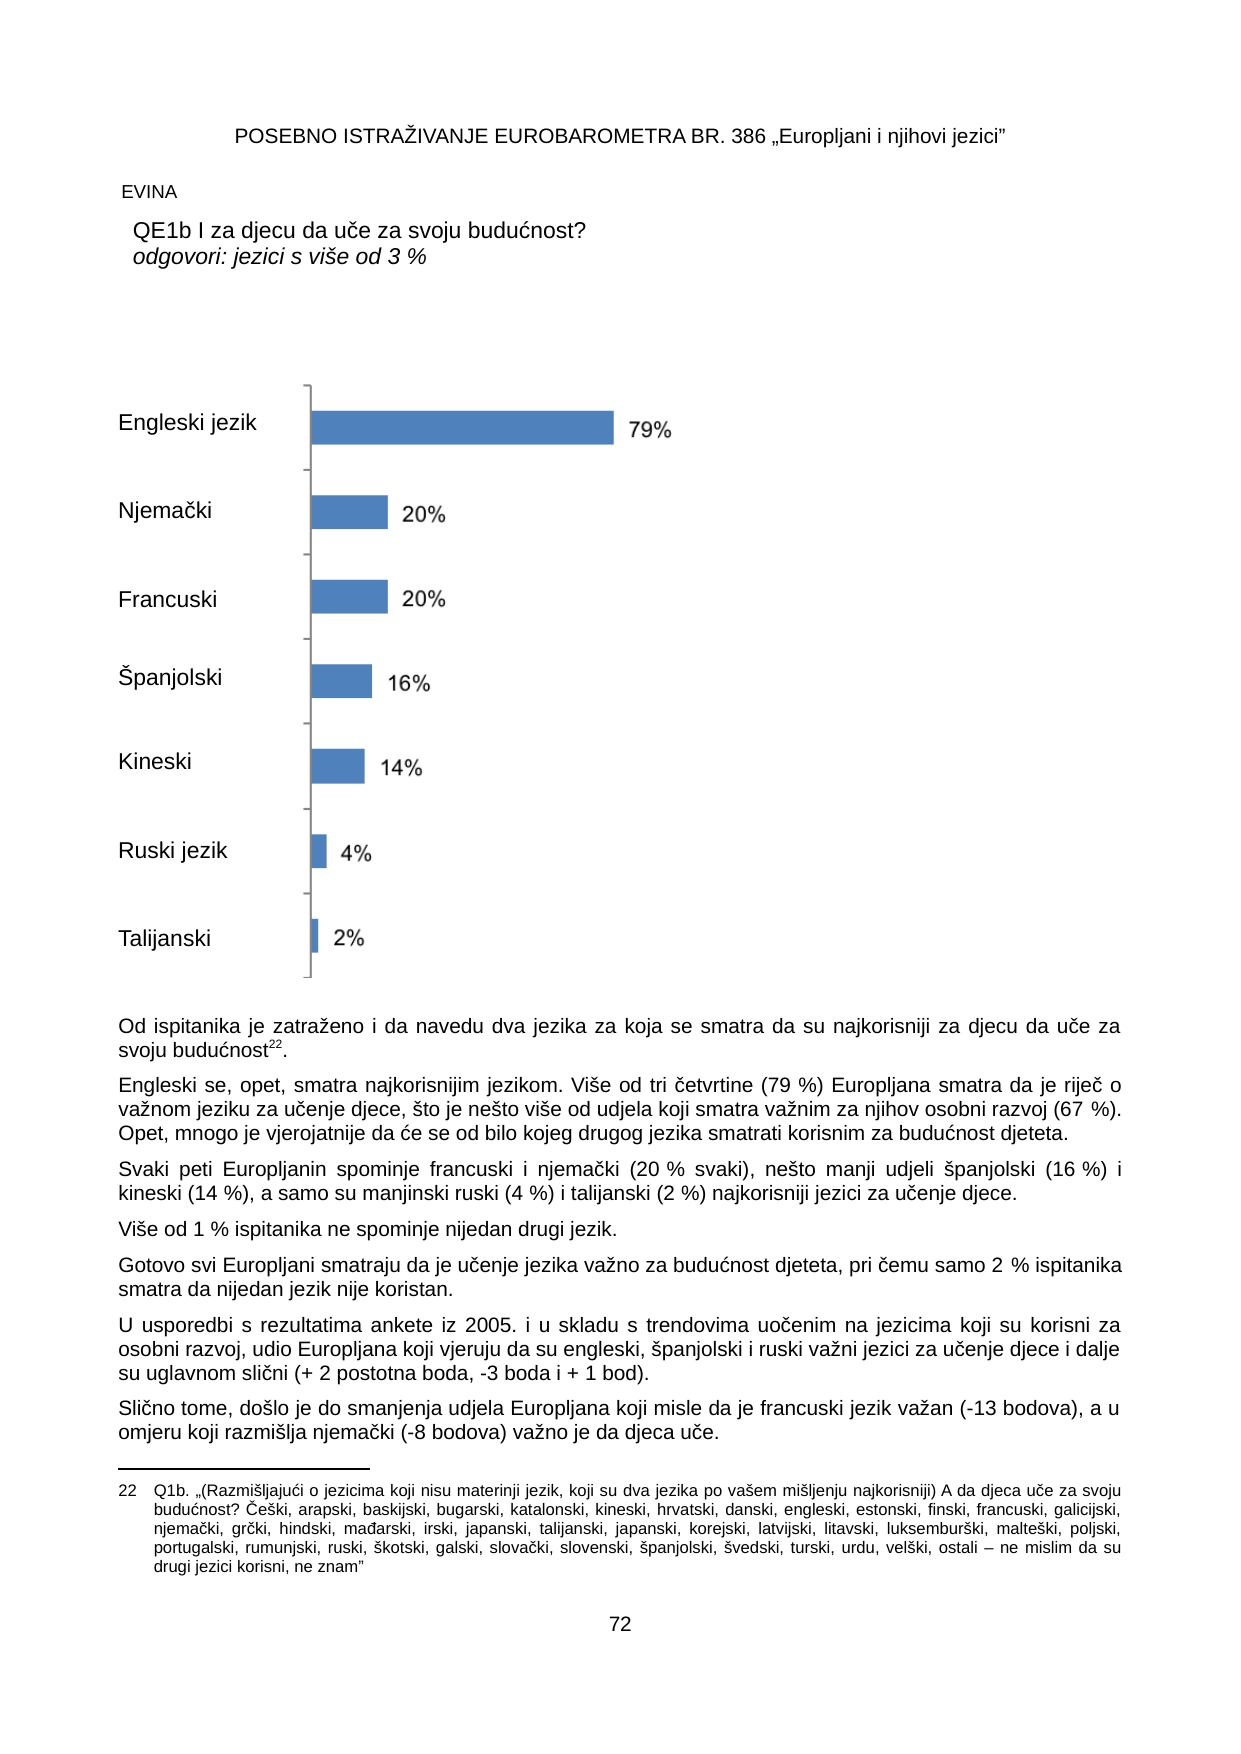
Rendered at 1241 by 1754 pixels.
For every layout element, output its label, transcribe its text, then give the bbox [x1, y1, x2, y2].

text Gotovo svi Europljani smatraju da je učenje jezika važno za budućnost djeteta, pri čemu samo 2 % ispitanika smatra da nijedan jezik nije koristan. [118, 1253, 1122, 1301]
table_cell [194, 178, 295, 205]
table_cell [711, 178, 807, 205]
table_cell [606, 178, 711, 205]
text Svaki peti Europljanin spominje francuski i njemački (20 % svaki), nešto manji udjeli španjolski (16 %) i kineski (14 %), a samo su manjinski ruski (4 %) i talijanski (2 %) najkorisniji jezici za učenje djece. [118, 1157, 1122, 1205]
table_cell [1034, 178, 1122, 205]
text Q1b. „(Razmišljajući o jezicima koji nisu materinji jezik, koji su dva jezika po vašem mišljenju najkorisniji) A da djeca uče za svoju budućnost? Češki, arapski, baskijski, bugarski, katalonski, kineski, hrvatski, danski, engleski, estonski, finski, francuski, galicijski, njemački, grčki, hindski, mađarski, irski, japanski, talijanski, japanski, korejski, latvijski, litavski, luksemburški, malteški, poljski, portugalski, rumunjski, ruski, škotski, galski, slovački, slovenski, španjolski, švedski, turski, urdu, velški, ostali – ne mislim da su drugi jezici korisni, ne znam” [118, 1481, 1122, 1576]
text Engleski se, opet, smatra najkorisnijim jezikom. Više od tri četvrtine (79 %) Europljana smatra da je riječ o važnom jeziku za učenje djece, što je nešto više od udjela koji smatra važnim za njihov osobni razvoj (67 %). Opet, mnogo je vjerojatnije da će se od bilo kojeg drugog jezika smatrati korisnim za budućnost djeteta. [118, 1073, 1122, 1145]
text Više od 1 % ispitanika ne spominje nijedan drugi jezik. [118, 1217, 1122, 1241]
picture [295, 377, 694, 978]
text U usporedbi s rezultatima ankete iz 2005. i u skladu s trendovima uočenim na jezicima koji su korisni za osobni razvoj, udio Europljana koji vjeruju da su engleski, španjolski i ruski važni jezici za učenje djece i dalje su uglavnom slični (+ 2 postotna boda, -3 boda i + 1 bod). [118, 1312, 1122, 1384]
table_cell EVINA [118, 178, 194, 205]
text Slično tome, došlo je do smanjenja udjela Europljana koji misle da je francuski jezik važan (-13 bodova), a u omjeru koji razmišlja njemački (-8 bodova) važno je da djeca uče. [118, 1396, 1122, 1444]
table_cell [393, 178, 499, 205]
table_cell [295, 178, 393, 205]
table_cell [499, 178, 606, 205]
table_cell [807, 178, 911, 205]
text Od ispitanika je zatraženo i da navedu dva jezika za koja se smatra da su najkorisniji za djecu da uče za svoju budućnost. [118, 1013, 1122, 1061]
table_cell [911, 178, 1033, 205]
